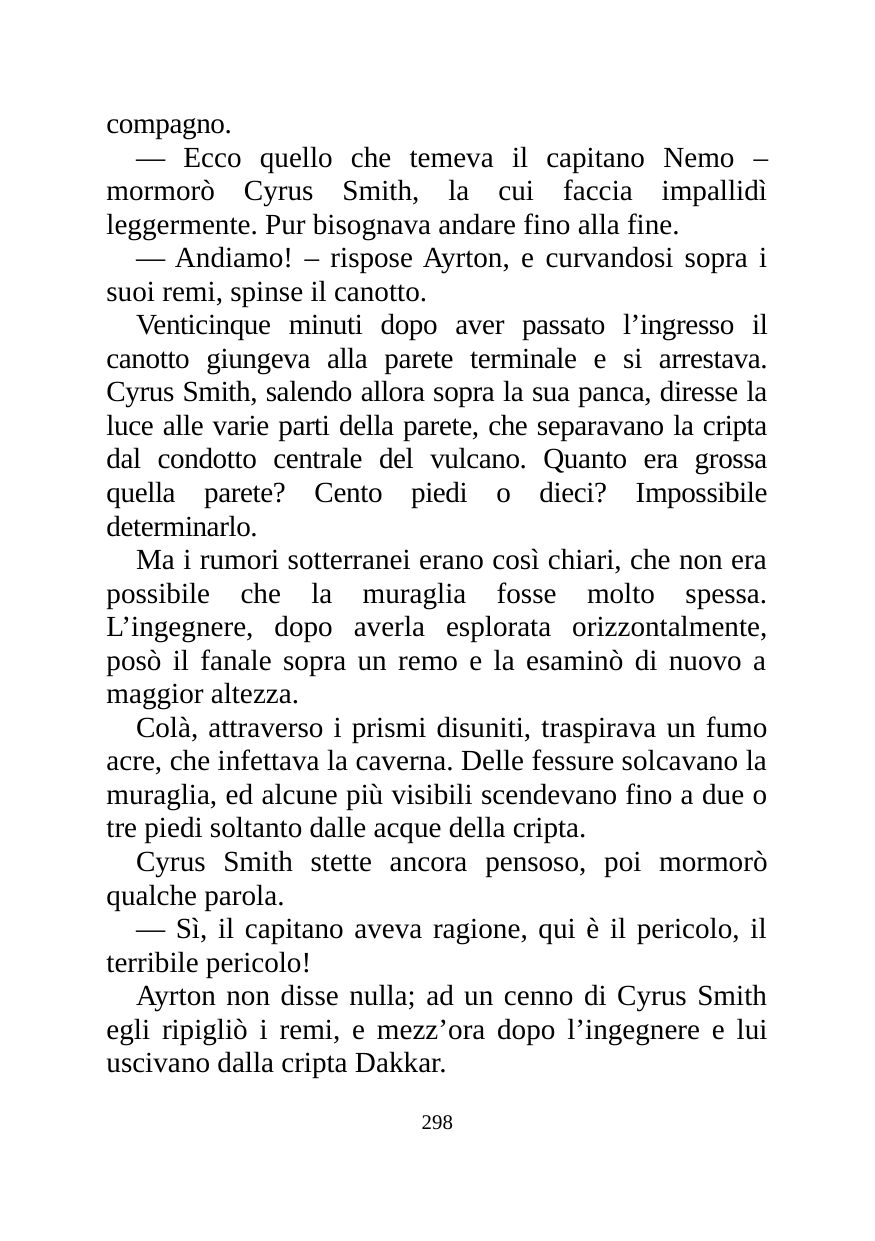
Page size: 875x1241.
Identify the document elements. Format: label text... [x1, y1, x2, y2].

text — Ecco quello che temeva il capitano Nemo – mormorò Cyrus Smith, la cui faccia impallidì leggermente. Pur bisognava andare fino alla fine. [106, 140, 768, 240]
text — Sì, il capitano aveva ragione, qui è il pericolo, il terribile pericolo! [106, 911, 768, 978]
text — Andiamo! – rispose Ayrton, e curvandosi sopra i suoi remi, spinse il canotto. [106, 240, 768, 307]
text Venticinque minuti dopo aver passato l’ingresso il canotto giungeva alla parete terminale e si arrestava. Cyrus Smith, salendo allora sopra la sua panca, diresse la luce alle varie parti della parete, che separavano la cripta dal condotto centrale del vulcano. Quanto era grossa quella parete? Cento piedi o dieci? Impossibile determinarlo. [106, 307, 768, 542]
text Colà, attraverso i prismi disuniti, traspirava un fumo acre, che infettava la caverna. Delle fessure solcavano la muraglia, ed alcune più visibili scendevano fino a due o tre piedi soltanto dalle acque della cripta. [106, 710, 768, 844]
text Ayrton non disse nulla; ad un cenno di Cyrus Smith egli ripigliò i remi, e mezz’ora dopo l’ingegnere e lui uscivano dalla cripta Dakkar. [106, 978, 768, 1079]
text compagno. [106, 106, 768, 140]
text Ma i rumori sotterranei erano così chiari, che non era possibile che la muraglia fosse molto spessa. L’ingegnere, dopo averla esplorata orizzontalmente, posò il fanale sopra un remo e la esaminò di nuovo a maggior altezza. [106, 542, 768, 710]
text Cyrus Smith stette ancora pensoso, poi mormorò qualche parola. [106, 844, 768, 911]
